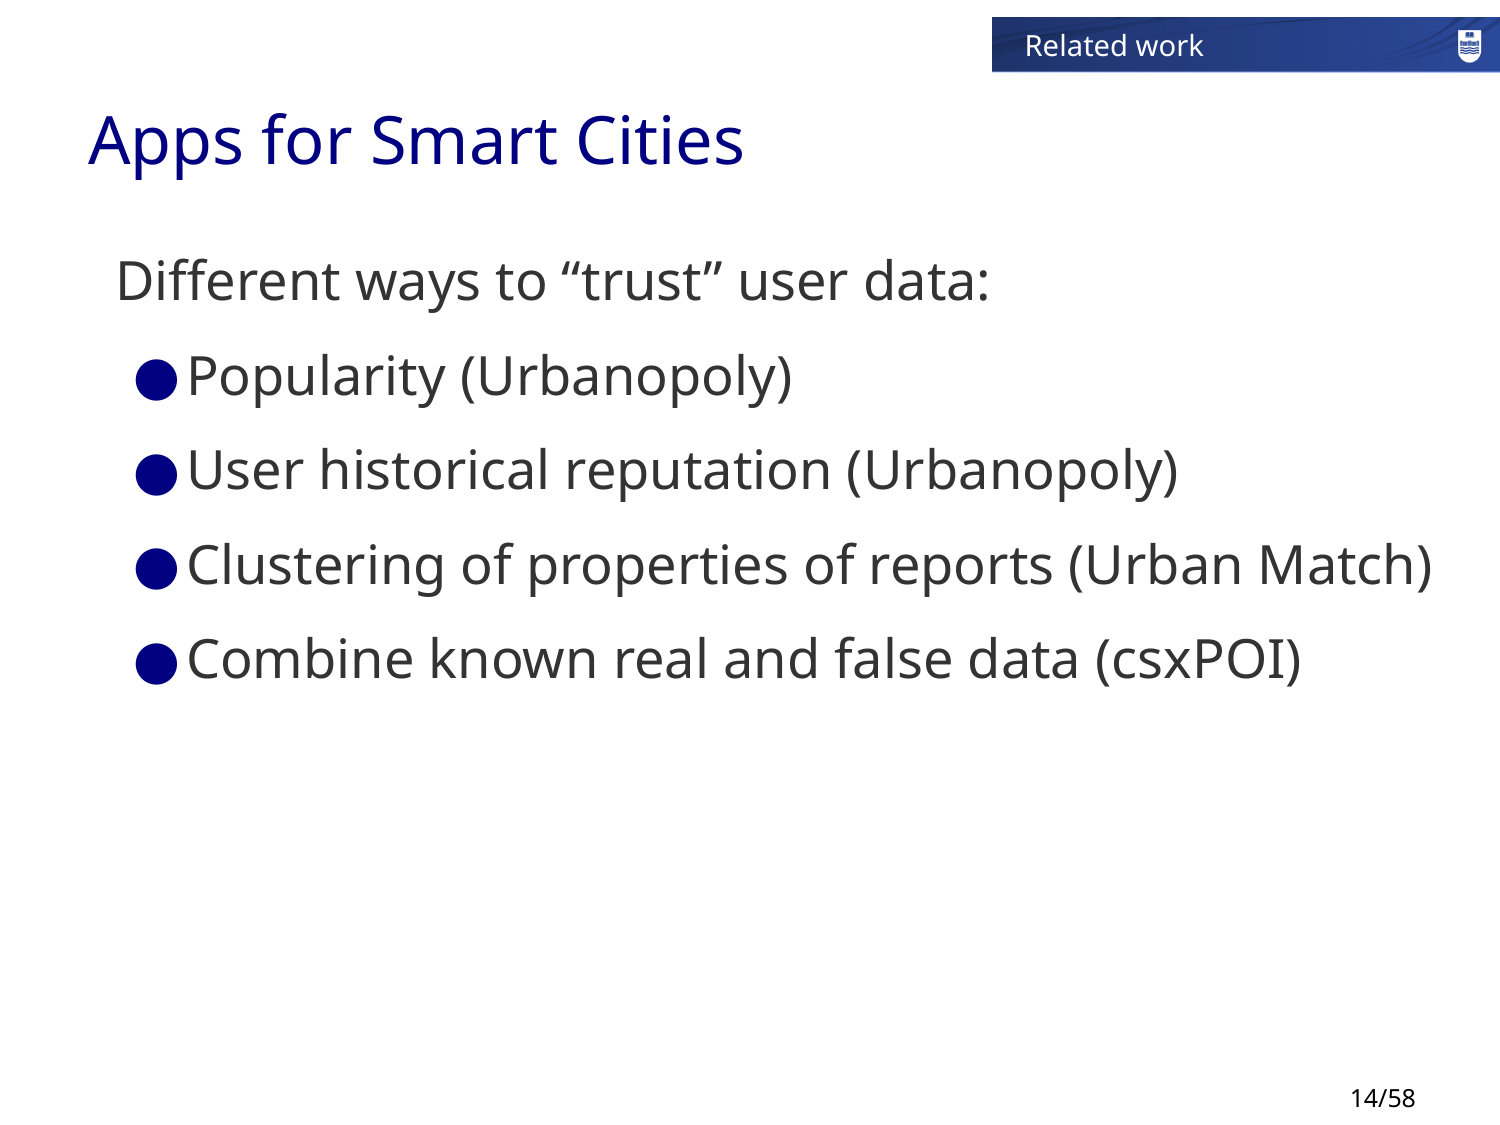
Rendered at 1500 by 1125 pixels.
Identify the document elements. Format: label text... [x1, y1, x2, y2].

title Apps for Smart Cities [2, 99, 1365, 177]
picture [992, 17, 1500, 73]
list Different ways to “trust” user data: Popularity (Urbanopoly) User historical reputation (Urbanopoly) Clustering of properties of reports (Urban Match) Combine known real and false data (csxPOI) [100, 238, 1495, 808]
text_box Related work [1009, 17, 1483, 67]
